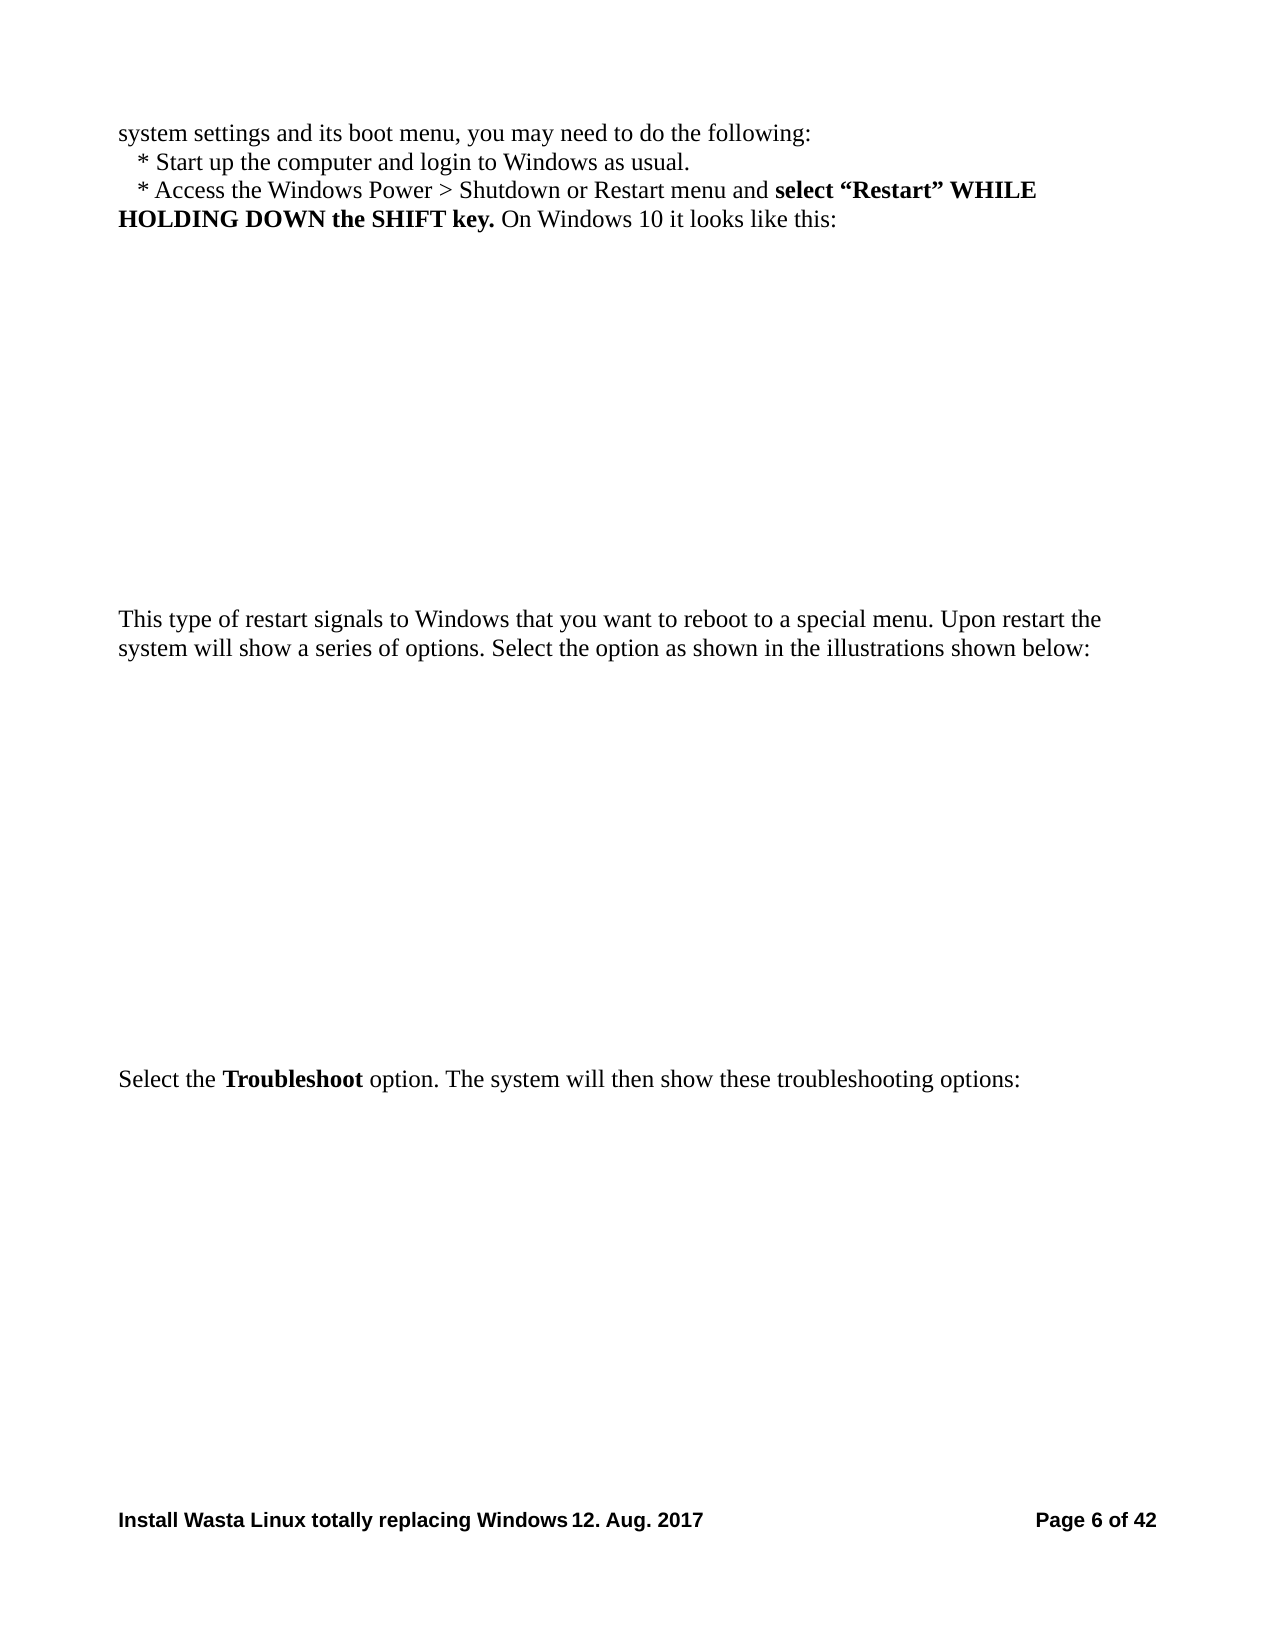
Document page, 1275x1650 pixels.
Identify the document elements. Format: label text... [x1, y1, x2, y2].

text This type of restart signals to Windows that you want to reboot to a special menu. Upon restart the system will show a series of options. Select the option as shown in the illustrations shown below: [118, 604, 1157, 662]
text * Access the Windows Power > Shutdown or Restart menu and select “Restart” WHILE HOLDING DOWN the SHIFT key. On Windows 10 it looks like this: [118, 176, 1157, 233]
text * Start up the computer and login to Windows as usual. [118, 147, 1157, 176]
text Select the Troubleshoot option. The system will then show these troubleshooting options: [118, 1064, 1157, 1093]
text system settings and its boot menu, you may need to do the following: [118, 118, 1157, 147]
